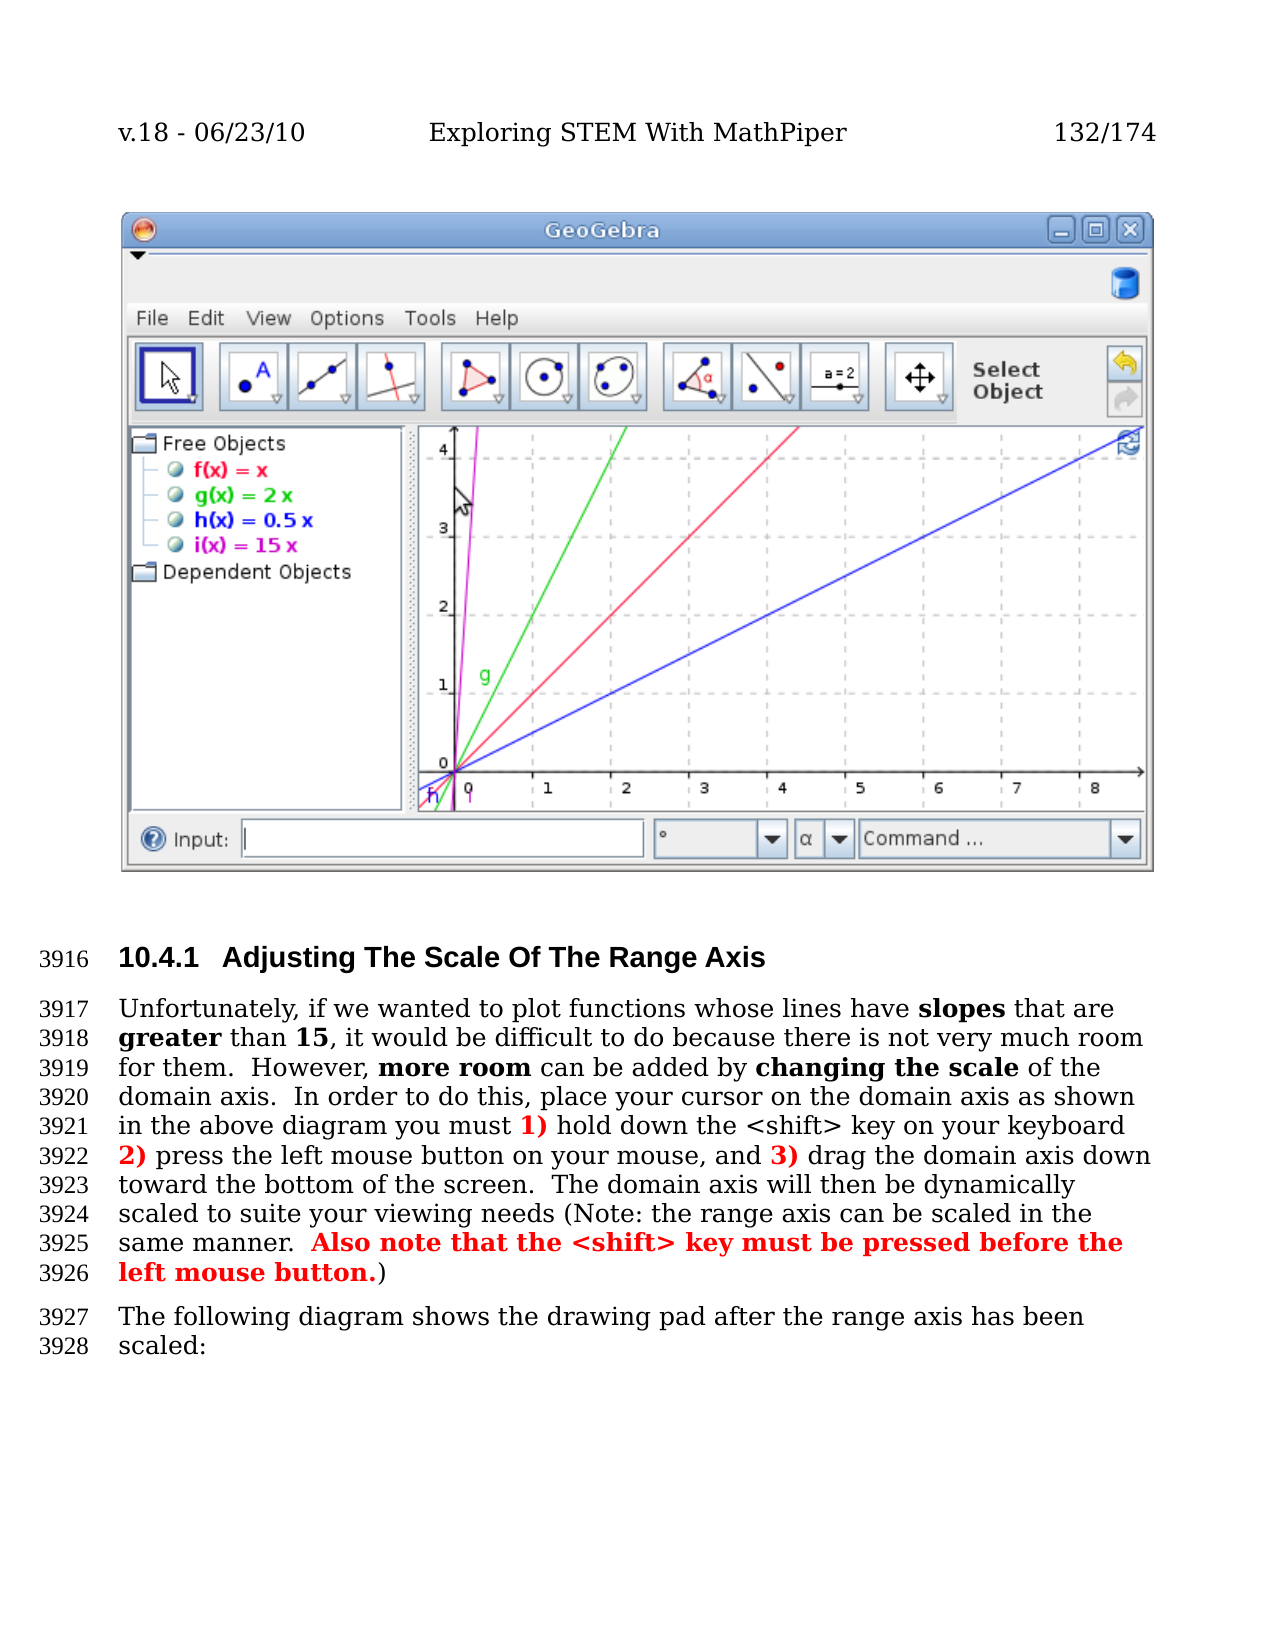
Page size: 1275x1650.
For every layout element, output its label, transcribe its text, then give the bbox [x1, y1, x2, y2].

subtitle Adjusting The Scale Of The Range Axis [118, 939, 1157, 973]
picture [121, 212, 1154, 872]
text Unfortunately, if we wanted to plot functions whose lines have slopes that are greater than 15, it would be difficult to do because there is not very much room for them. However, more room can be added by changing the scale of the domain axis. In order to do this, place your cursor on the domain axis as shown in the above diagram you must 1) hold down the <shift> key on your keyboard 2) press the left mouse button on your mouse, and 3) drag the domain axis down toward the bottom of the screen. The domain axis will then be dynamically scaled to suite your viewing needs (Note: the range axis can be scaled in the same manner. Also note that the <shift> key must be pressed before the left mouse button.) [118, 994, 1157, 1287]
text The following diagram shows the drawing pad after the range axis has been scaled: [118, 1302, 1157, 1361]
